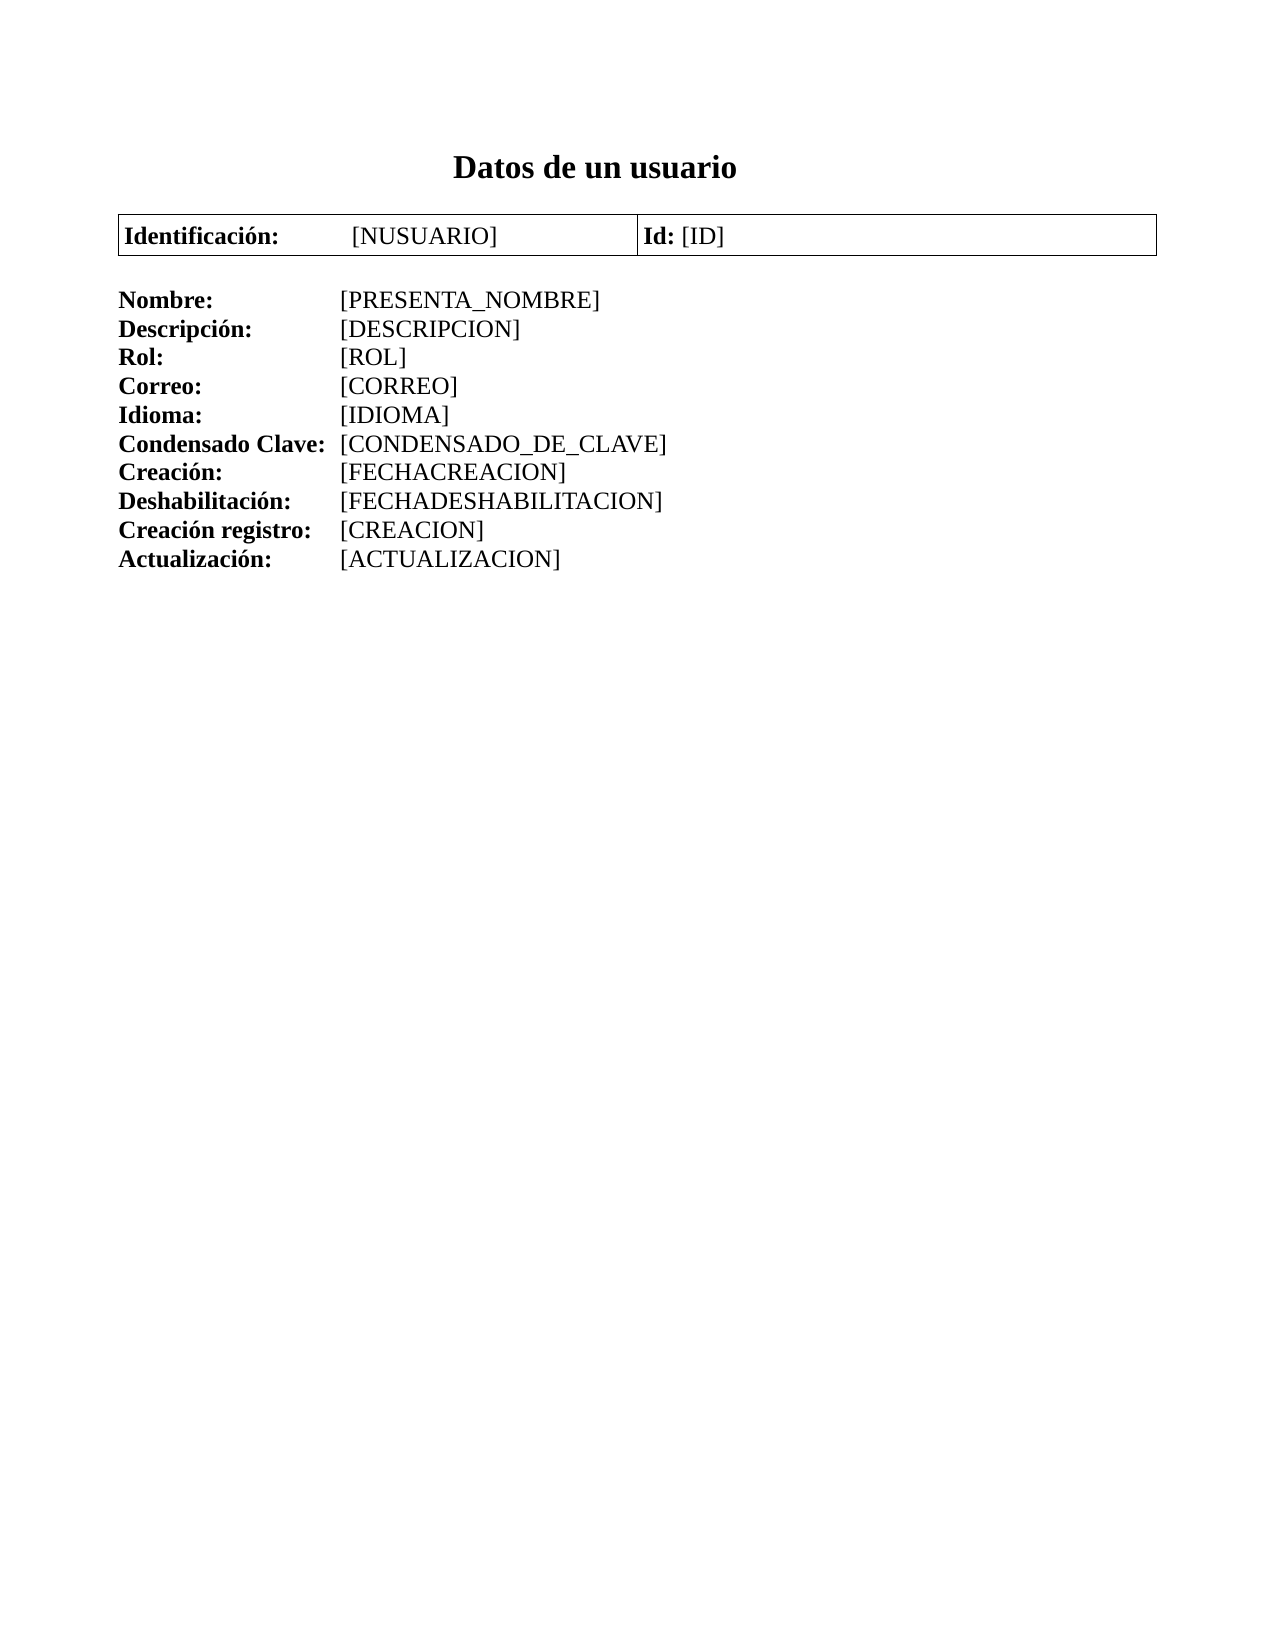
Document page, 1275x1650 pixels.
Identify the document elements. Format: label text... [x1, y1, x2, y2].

text Rol: [ROL] [118, 342, 1157, 371]
text Deshabilitación: [FECHADESHABILITACION] [118, 486, 1157, 515]
text Nombre: [PRESENTA_NOMBRE] [118, 285, 1157, 314]
text Condensado Clave: [CONDENSADO_DE_CLAVE] [118, 429, 1157, 457]
text Actualización: [ACTUALIZACION] [118, 544, 1157, 572]
text Datos de un usuario [118, 147, 1157, 185]
text Creación: [FECHACREACION] [118, 457, 1157, 486]
text Idioma: [IDIOMA] [118, 400, 1157, 429]
text Descripción: [DESCRIPCION] [118, 314, 1157, 342]
table_header Id: [ID] [638, 215, 1156, 255]
text Creación registro: [CREACION] [118, 515, 1157, 544]
text Correo: [CORREO] [118, 371, 1157, 400]
table_header Identificación: [NUSUARIO] [119, 215, 637, 255]
